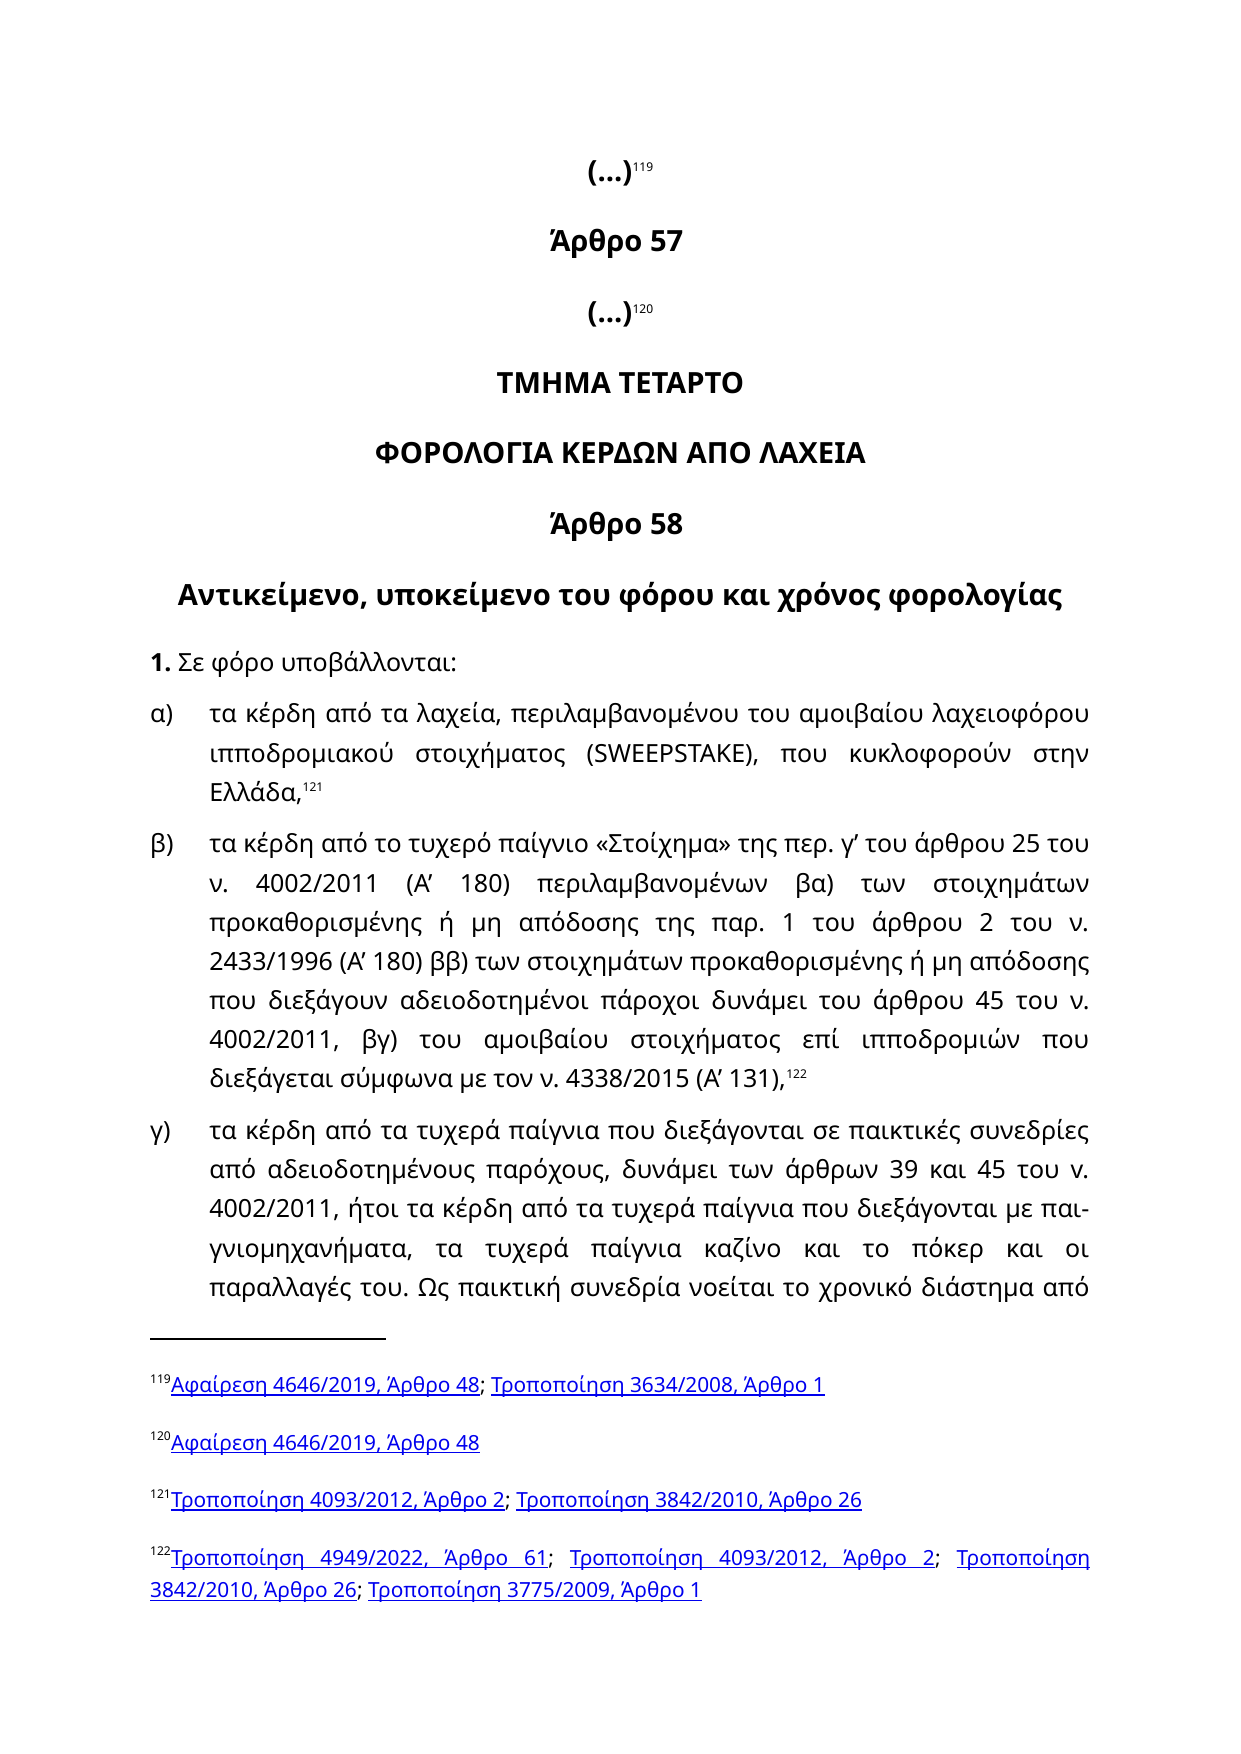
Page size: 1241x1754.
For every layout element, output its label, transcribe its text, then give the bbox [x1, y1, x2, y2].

list β) τα κέρδη από το τυχερό παίγνιο «Στοίχημα» της περ. γ’ του άρθρου 25 του ν. 4002/2011 (Α’ 180) περιλαμβανομένων βα) των στοιχημάτων προκαθορισμένης ή μη απόδοσης της παρ. 1 του άρθρου 2 του ν. 2433/1996 (Α’ 180) ββ) των στοιχημάτων προκαθορισμένης ή μη απόδοσης που διεξάγουν αδειοδοτημένοι πάροχοι δυνάμει του άρθρου 45 του ν. 4002/2011, βγ) του αμοιβαίου στοιχήματος επί ιπποδρομιών που διεξάγεται σύμφωνα με τον ν. 4338/2015 (Α’ 131), [150, 826, 1090, 1095]
subtitle Αντικείμενο, υποκείμενο του φόρου και χρόνος φορολογίας [150, 574, 1090, 613]
subtitle (...) [150, 291, 1090, 331]
list α) τα κέρδη από τα λαχεία, περιλαμβανομένου του αμοιβαίου λαχειοφόρου ιπποδρομιακού στοιχήματος (SWEEPSTAKE), που κυκλοφορούν στην Ελλάδα, [150, 696, 1090, 808]
subtitle Άρθρο 58 [150, 503, 1090, 543]
subtitle (...) [150, 150, 1090, 190]
text Τροποποίηση 4093/2012, Άρθρο 2; Τροποποίηση 3842/2010, Άρθρο 26 [150, 1485, 1090, 1514]
subtitle Άρθρο 57 [150, 221, 1090, 260]
text Αφαίρεση 4646/2019, Άρθρο 48 [150, 1428, 1090, 1456]
text Αφαίρεση 4646/2019, Άρθρο 48; Τροποποίηση 3634/2008, Άρθρο 1 [150, 1370, 1090, 1398]
list γ) τα κέρδη από τα τυχερά παίγνια που διεξάγονται σε παικτικές συνεδρίες από αδειοδοτημένους παρόχους, δυνάμει των άρθρων 39 και 45 του v. 4002/2011, ήτοι τα κέρδη από τα τυχερά παίγνια που διεξάγονται με παι-γνιομηχανήματα, τα τυχερά παίγνια καζίνο και το πόκερ και οι παραλλαγές του. Ως παικτική συνεδρία νοείται το χρονικό διάστημα από [150, 1113, 1090, 1303]
subtitle ΤΜΗΜΑ ΤΕΤΑΡΤΟ [150, 362, 1090, 402]
text Τροποποίηση 4949/2022, Άρθρο 61; Τροποποίηση 4093/2012, Άρθρο 2; Τροποποίηση 3842/2010, Άρθρο 26; Τροποποίηση 3775/2009, Άρθρο 1 [150, 1543, 1090, 1604]
subtitle ΦΟΡΟΛΟΓΙΑ ΚΕΡΔΩΝ ΑΠΟ ΛΑΧΕΙΑ [150, 432, 1090, 472]
text 1. Σε φόρο υποβάλλονται: [150, 644, 1090, 678]
